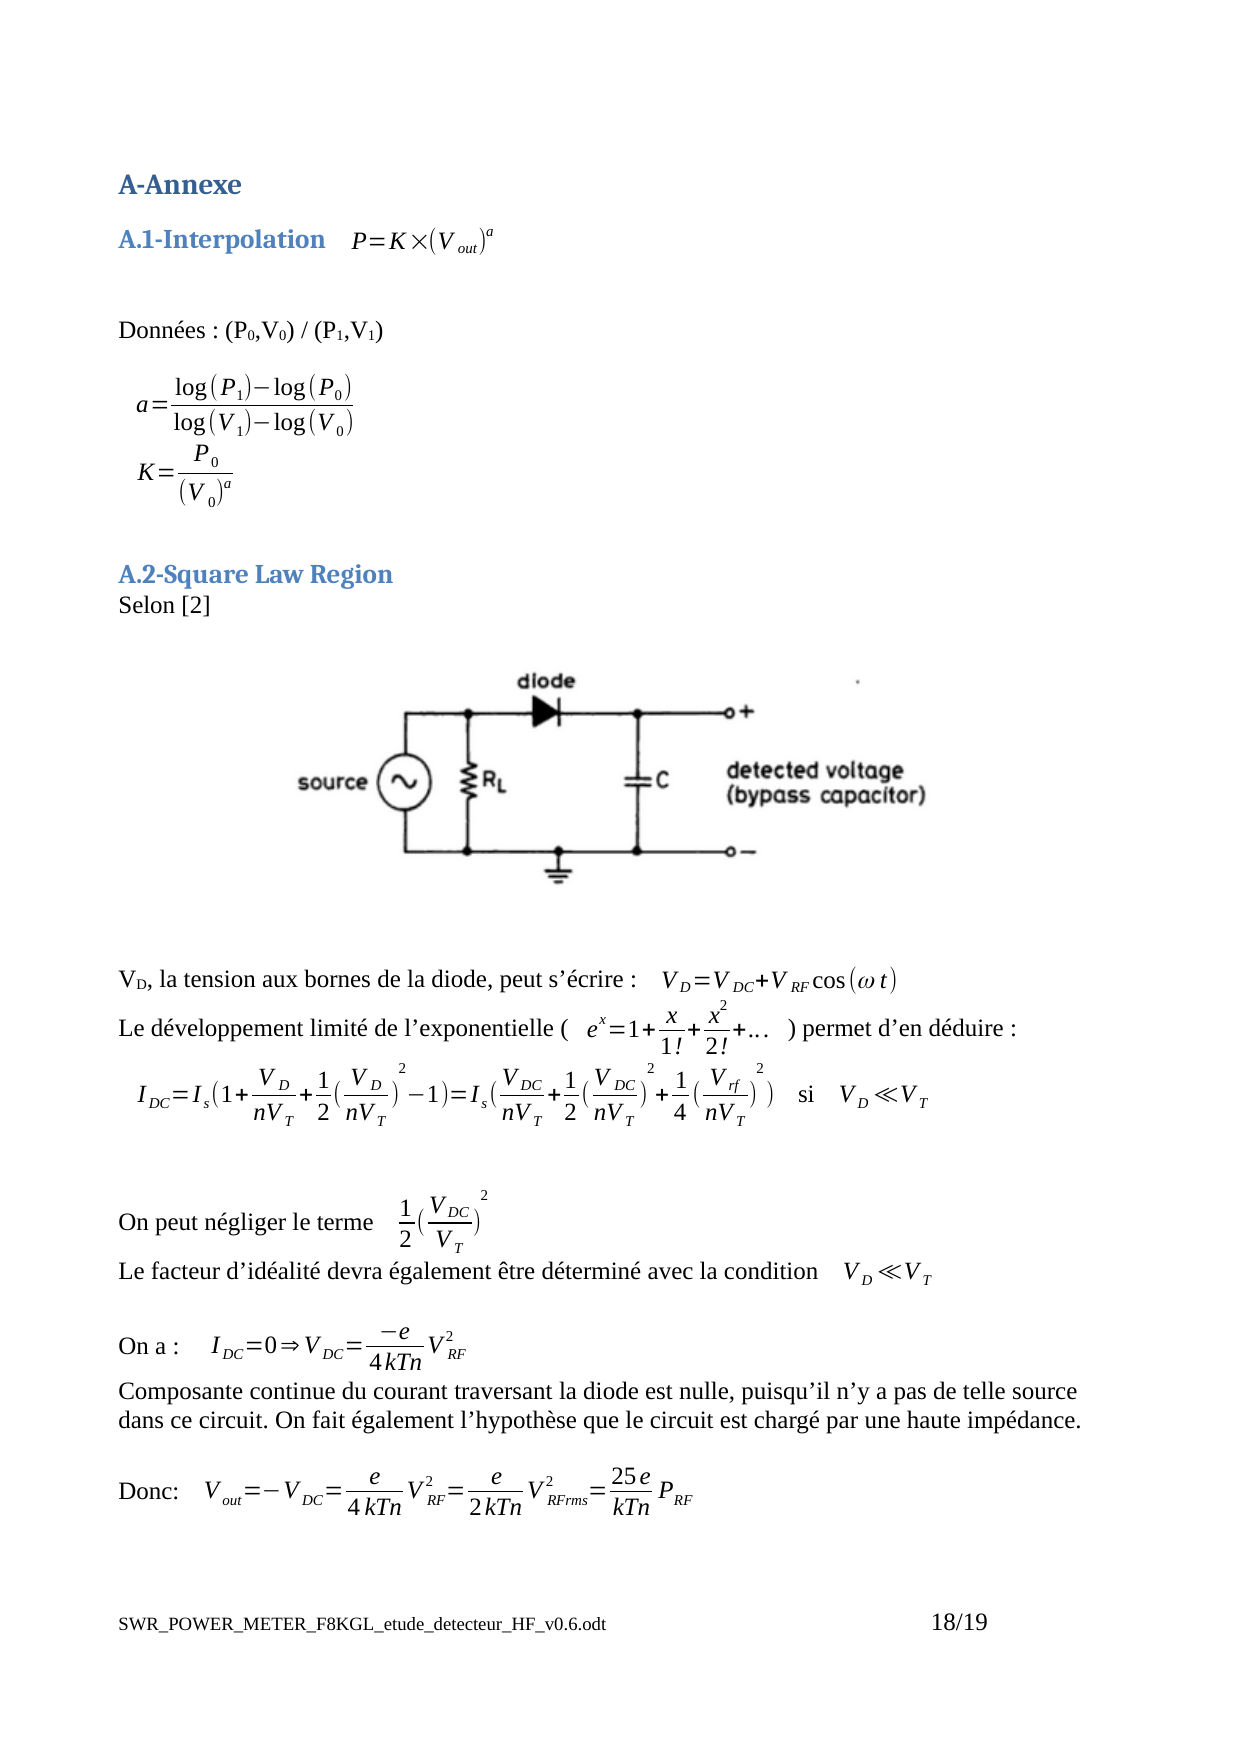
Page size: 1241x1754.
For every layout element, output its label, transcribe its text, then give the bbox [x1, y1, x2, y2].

text si [118, 1059, 1122, 1129]
text Composante continue du courant traversant la diode est nulle, puisqu’il n’y a pas de telle source dans ce circuit. On fait également l’hypothèse que le circuit est chargé par une haute impédance. [118, 1376, 1122, 1434]
text Le facteur d’idéalité devra également être déterminé avec la condition [118, 1256, 1122, 1289]
text Selon [2] [118, 590, 1122, 619]
text Le développement limité de l’exponentielle () permet d’en déduire : [118, 997, 1122, 1059]
text VD, la tension aux bornes de la diode, peut s’écrire : [118, 964, 1122, 997]
picture [256, 647, 985, 901]
subtitle A-Annexe [118, 168, 1122, 202]
text Données : (P0,V0) / (P1,V1) [118, 315, 1122, 344]
text Donc: [118, 1463, 1122, 1522]
subtitle A.2-Square Law Region [118, 559, 1122, 590]
text On a : [118, 1317, 1122, 1376]
text On peut négliger le terme [118, 1186, 1122, 1256]
subtitle A.1-Interpolation [118, 222, 1122, 257]
